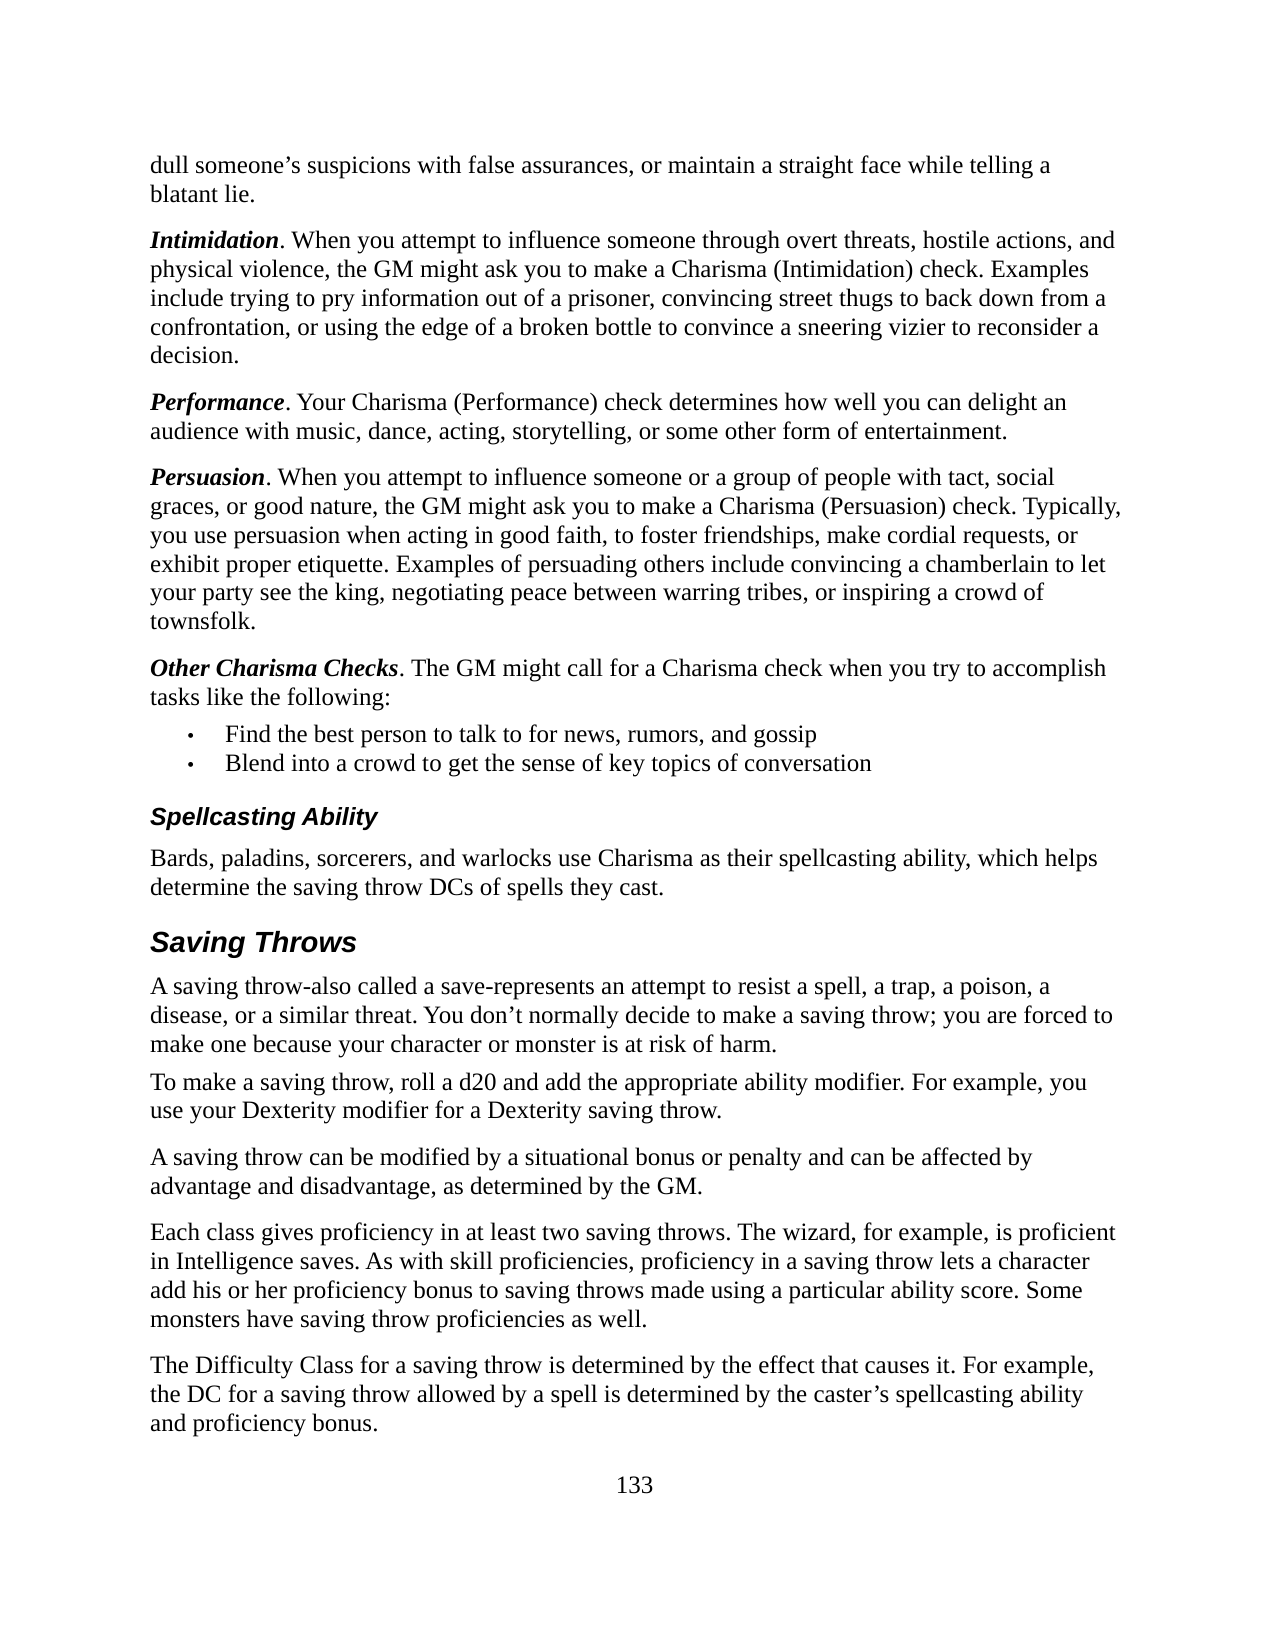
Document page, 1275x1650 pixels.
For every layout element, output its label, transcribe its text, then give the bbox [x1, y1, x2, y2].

text Other Charisma Checks. The GM might call for a Charisma check when you try to accomplish tasks like the following: [150, 653, 1125, 710]
list Blend into a crowd to get the sense of key topics of conversation [187, 748, 1125, 777]
subtitle Saving Throws [150, 925, 1125, 959]
text Intimidation. When you attempt to influence someone through overt threats, hostile actions, and physical violence, the GM might ask you to make a Charisma (Intimidation) check. Examples include trying to pry information out of a prisoner, convincing street thugs to back down from a confrontation, or using the edge of a broken bottle to convince a sneering vizier to reconsider a decision. [150, 225, 1125, 369]
text A saving throw can be modified by a situational bonus or penalty and can be affected by advantage and disadvantage, as determined by the GM. [150, 1142, 1125, 1199]
subtitle Spellcasting Ability [150, 802, 1125, 830]
text A saving throw-also called a save-represents an attempt to resist a spell, a trap, a poison, a disease, or a similar threat. You don’t normally decide to make a saving throw; you are forced to make one because your character or monster is at risk of harm. [150, 971, 1125, 1058]
text dull someone’s suspicions with false assurances, or maintain a straight face while telling a blatant lie. [150, 150, 1125, 207]
text Each class gives proficiency in at least two saving throws. The wizard, for example, is proficient in Intelligence saves. As with skill proficiencies, proficiency in a saving throw lets a character add his or her proficiency bonus to saving throws made using a particular ability score. Some monsters have saving throw proficiencies as well. [150, 1217, 1125, 1332]
text The Difficulty Class for a saving throw is determined by the effect that causes it. For example, the DC for a saving throw allowed by a spell is determined by the caster’s spellcasting ability and proficiency bonus. [150, 1350, 1125, 1437]
list Find the best person to talk to for news, rumors, and gossip [187, 719, 1125, 748]
text Persuasion. When you attempt to influence someone or a group of people with tact, social graces, or good nature, the GM might ask you to make a Charisma (Persuasion) check. Typically, you use persuasion when acting in good faith, to foster friendships, make cordial requests, or exhibit proper etiquette. Examples of persuading others include convincing a chamberlain to let your party see the king, negotiating peace between warring tribes, or inspiring a crowd of townsfolk. [150, 462, 1125, 635]
text To make a saving throw, roll a d20 and add the appropriate ability modifier. For example, you use your Dexterity modifier for a Dexterity saving throw. [150, 1067, 1125, 1124]
text Performance. Your Charisma (Performance) check determines how well you can delight an audience with music, dance, acting, storytelling, or some other form of entertainment. [150, 387, 1125, 444]
text Bards, paladins, sorcerers, and warlocks use Charisma as their spellcasting ability, which helps determine the saving throw DCs of spells they cast. [150, 843, 1125, 900]
